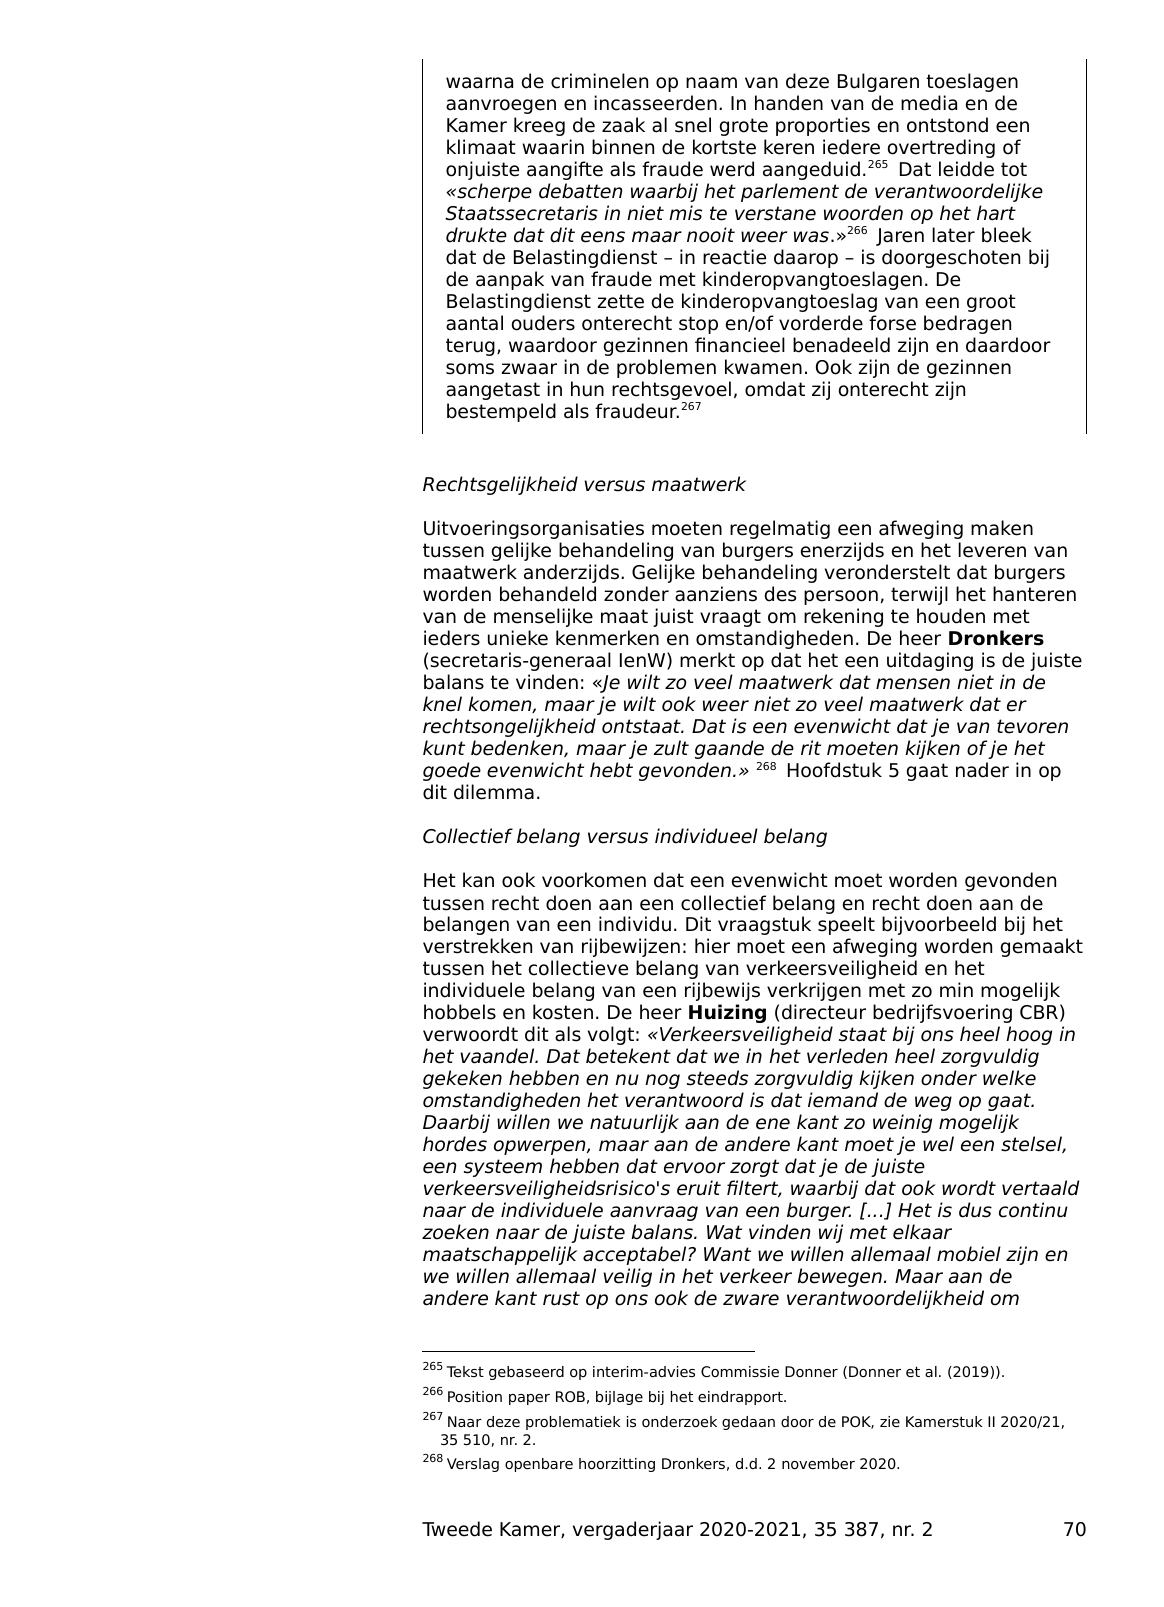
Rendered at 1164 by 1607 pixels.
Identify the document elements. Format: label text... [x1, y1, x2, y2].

text Verslag openbare hoorzitting Dronkers, d.d. 2 november 2020. [422, 1452, 1087, 1474]
subtitle Rechtsgelijkheid versus maatwerk [422, 474, 1087, 496]
text Uitvoeringsorganisaties moeten regelmatig een afweging maken tussen gelijke behandeling van burgers enerzijds en het leveren van maatwerk anderzijds. Gelijke behandeling veronderstelt dat burgers worden behandeld zonder aanziens des persoon, terwijl het hanteren van de menselijke maat juist vraagt om rekening te houden met ieders unieke kenmerken en omstandigheden. De heer Dronkers (secretaris-generaal IenW) merkt op dat het een uitdaging is de juiste balans te vinden: «Je wilt zo veel maatwerk dat mensen niet in de knel komen, maar je wilt ook weer niet zo veel maatwerk dat er rechtsongelijkheid ontstaat. Dat is een evenwicht dat je van tevoren kunt bedenken, maar je zult gaande de rit moeten kijken of je het goede evenwicht hebt gevonden.» Hoofdstuk 5 gaat nader in op dit dilemma. [422, 518, 1087, 804]
subtitle Collectief belang versus individueel belang [422, 826, 1087, 848]
table_header waarna de criminelen op naam van deze Bulgaren toeslagen aanvroegen en incasseerden. In handen van de media en de Kamer kreeg de zaak al snel grote proporties en ontstond een klimaat waarin binnen de kortste keren iedere overtreding of onjuiste aangifte als fraude werd aangeduid. Dat leidde tot «scherpe debatten waarbij het parlement de verantwoordelijke Staatssecretaris in niet mis te verstane woorden op het hart drukte dat dit eens maar nooit weer was.» Jaren later bleek dat de Belastingdienst – in reactie daarop – is doorgeschoten bij de aanpak van fraude met kinderopvangtoeslagen. De Belastingdienst zette de kinderopvangtoeslag van een groot aantal ouders onterecht stop en/of vorderde forse bedragen terug, waardoor gezinnen financieel benadeeld zijn en daardoor soms zwaar in de problemen kwamen. Ook zijn de gezinnen aangetast in hun rechtsgevoel, omdat zij onterecht zijn bestempeld als fraudeur. [423, 59, 1086, 434]
text Het kan ook voorkomen dat een evenwicht moet worden gevonden tussen recht doen aan een collectief belang en recht doen aan de belangen van een individu. Dit vraagstuk speelt bijvoorbeeld bij het verstrekken van rijbewijzen: hier moet een afweging worden gemaakt tussen het collectieve belang van verkeersveiligheid en het individuele belang van een rijbewijs verkrijgen met zo min mogelijk hobbels en kosten. De heer Huizing (directeur bedrijfsvoering CBR) verwoordt dit als volgt: «Verkeersveiligheid staat bij ons heel hoog in het vaandel. Dat betekent dat we in het verleden heel zorgvuldig gekeken hebben en nu nog steeds zorgvuldig kijken onder welke omstandigheden het verantwoord is dat iemand de weg op gaat. Daarbij willen we natuurlijk aan de ene kant zo weinig mogelijk hordes opwerpen, maar aan de andere kant moet je wel een stelsel, een systeem hebben dat ervoor zorgt dat je de juiste verkeersveiligheidsrisico's eruit filtert, waarbij dat ook wordt vertaald naar de individuele aanvraag van een burger. [...] Het is dus continu zoeken naar de juiste balans. Wat vinden wij met elkaar maatschappelijk acceptabel? Want we willen allemaal mobiel zijn en we willen allemaal veilig in het verkeer bewegen. Maar aan de andere kant rust op ons ook de zware verantwoordelijkheid om [422, 870, 1087, 1310]
